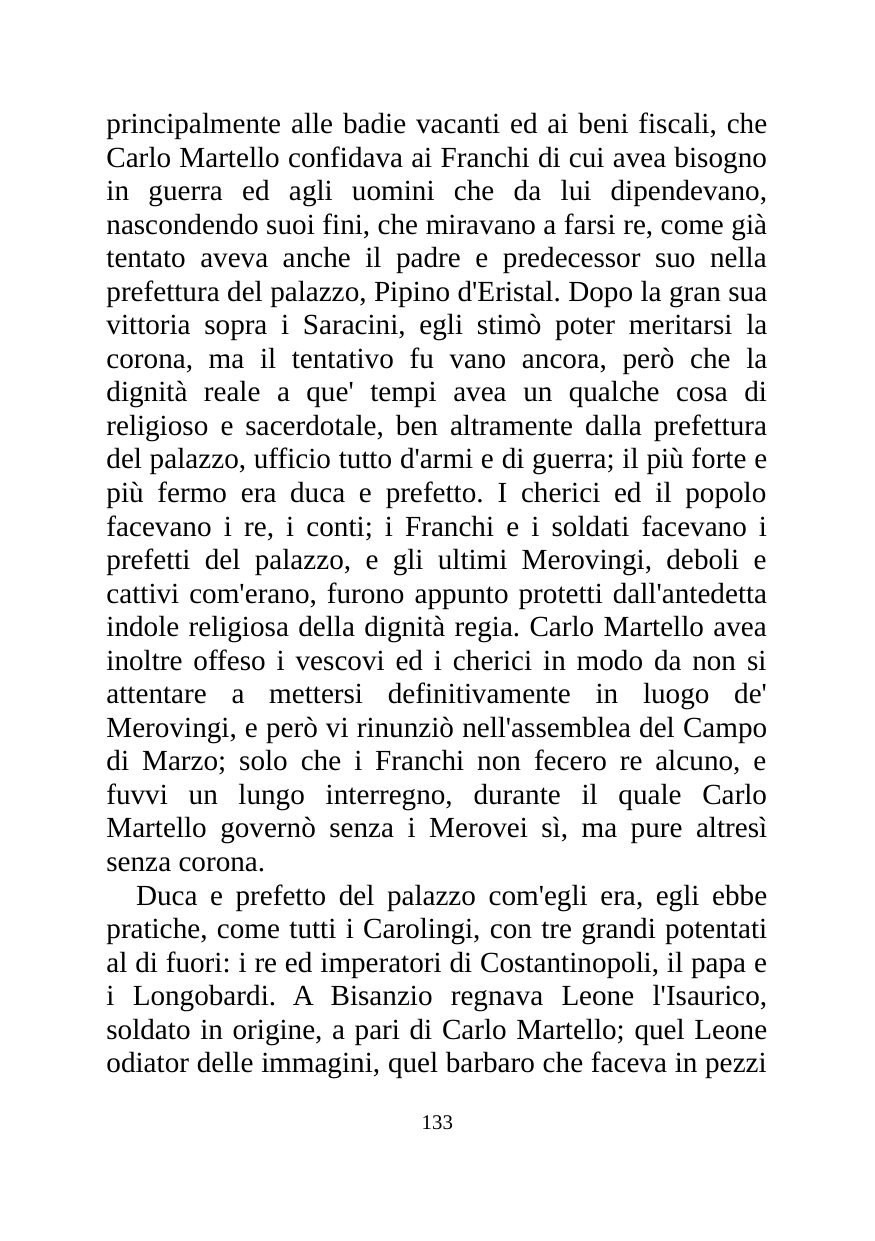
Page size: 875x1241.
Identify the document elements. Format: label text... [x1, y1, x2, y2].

text principalmente alle badie vacanti ed ai beni fiscali, che Carlo Martello confidava ai Franchi di cui avea bisogno in guerra ed agli uomini che da lui dipendevano, nascondendo suoi fini, che miravano a farsi re, come già tentato aveva anche il padre e predecessor suo nella prefettura del palazzo, Pipino d'Eristal. Dopo la gran sua vittoria sopra i Saracini, egli stimò poter meritarsi la corona, ma il tentativo fu vano ancora, però che la dignità reale a que' tempi avea un qualche cosa di religioso e sacerdotale, ben altramente dalla prefettura del palazzo, ufficio tutto d'armi e di guerra; il più forte e più fermo era duca e prefetto. I cherici ed il popolo facevano i re, i conti; i Franchi e i soldati facevano i prefetti del palazzo, e gli ultimi Merovingi, deboli e cattivi com'erano, furono appunto protetti dall'antedetta indole religiosa della dignità regia. Carlo Martello avea inoltre offeso i vescovi ed i cherici in modo da non si attentare a mettersi definitivamente in luogo de' Merovingi, e però vi rinunziò nell'assemblea del Campo di Marzo; solo che i Franchi non fecero re alcuno, e fuvvi un lungo interregno, durante il quale Carlo Martello governò senza i Merovei sì, ma pure altresì senza corona. [106, 106, 768, 878]
text Duca e prefetto del palazzo com'egli era, egli ebbe pratiche, come tutti i Carolingi, con tre grandi potentati al di fuori: i re ed imperatori di Costantinopoli, il papa e i Longobardi. A Bisanzio regnava Leone l'Isaurico, soldato in origine, a pari di Carlo Martello; quel Leone odiator delle immagini, quel barbaro che faceva in pezzi [106, 878, 768, 1079]
